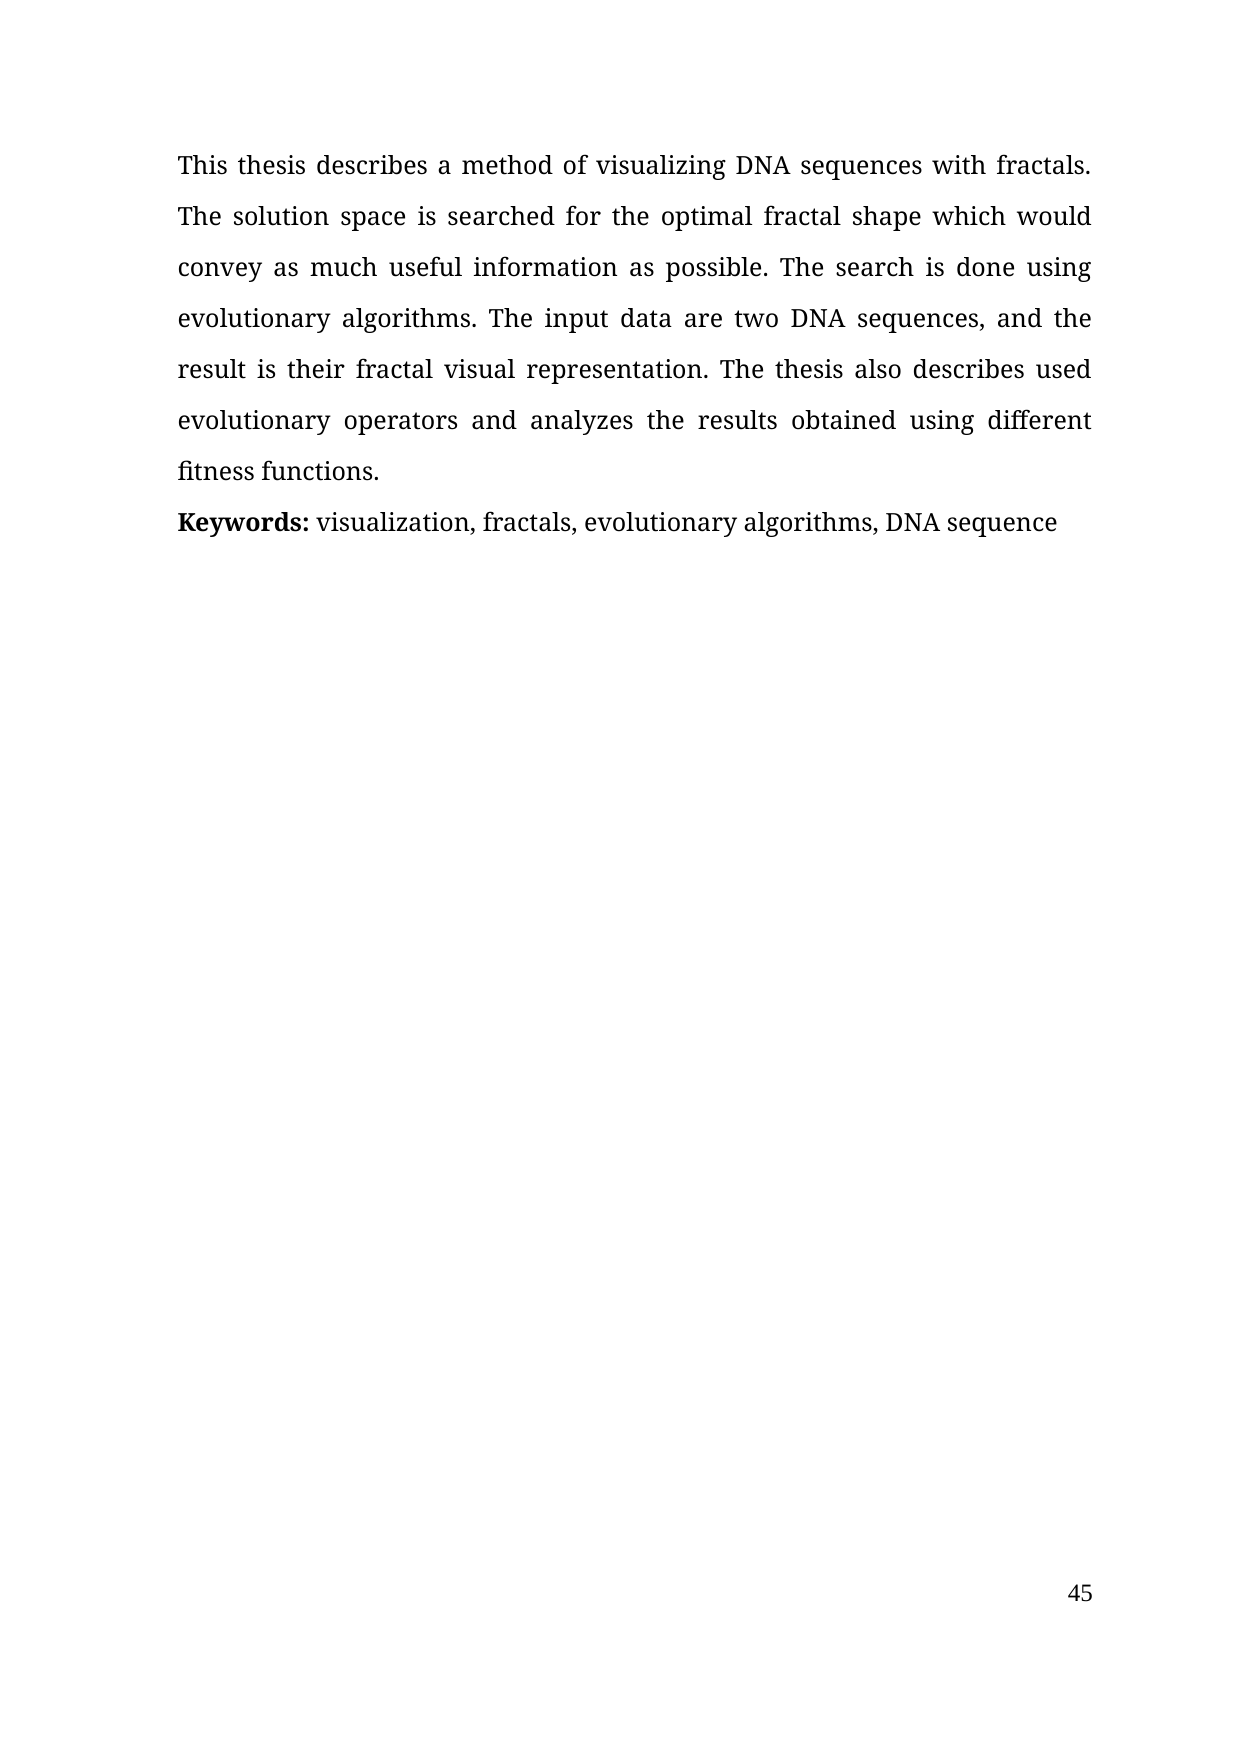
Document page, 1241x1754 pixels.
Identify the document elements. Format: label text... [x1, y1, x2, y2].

text Keywords: visualization, fractals, evolutionary algorithms, DNA sequence [177, 505, 1093, 539]
text This thesis describes a method of visualizing DNA sequences with fractals. The solution space is searched for the optimal fractal shape which would convey as much useful information as possible. The search is done using evolutionary algorithms. The input data are two DNA sequences, and the result is their fractal visual representation. The thesis also describes used evolutionary operators and analyzes the results obtained using different fitness functions. [177, 148, 1093, 488]
